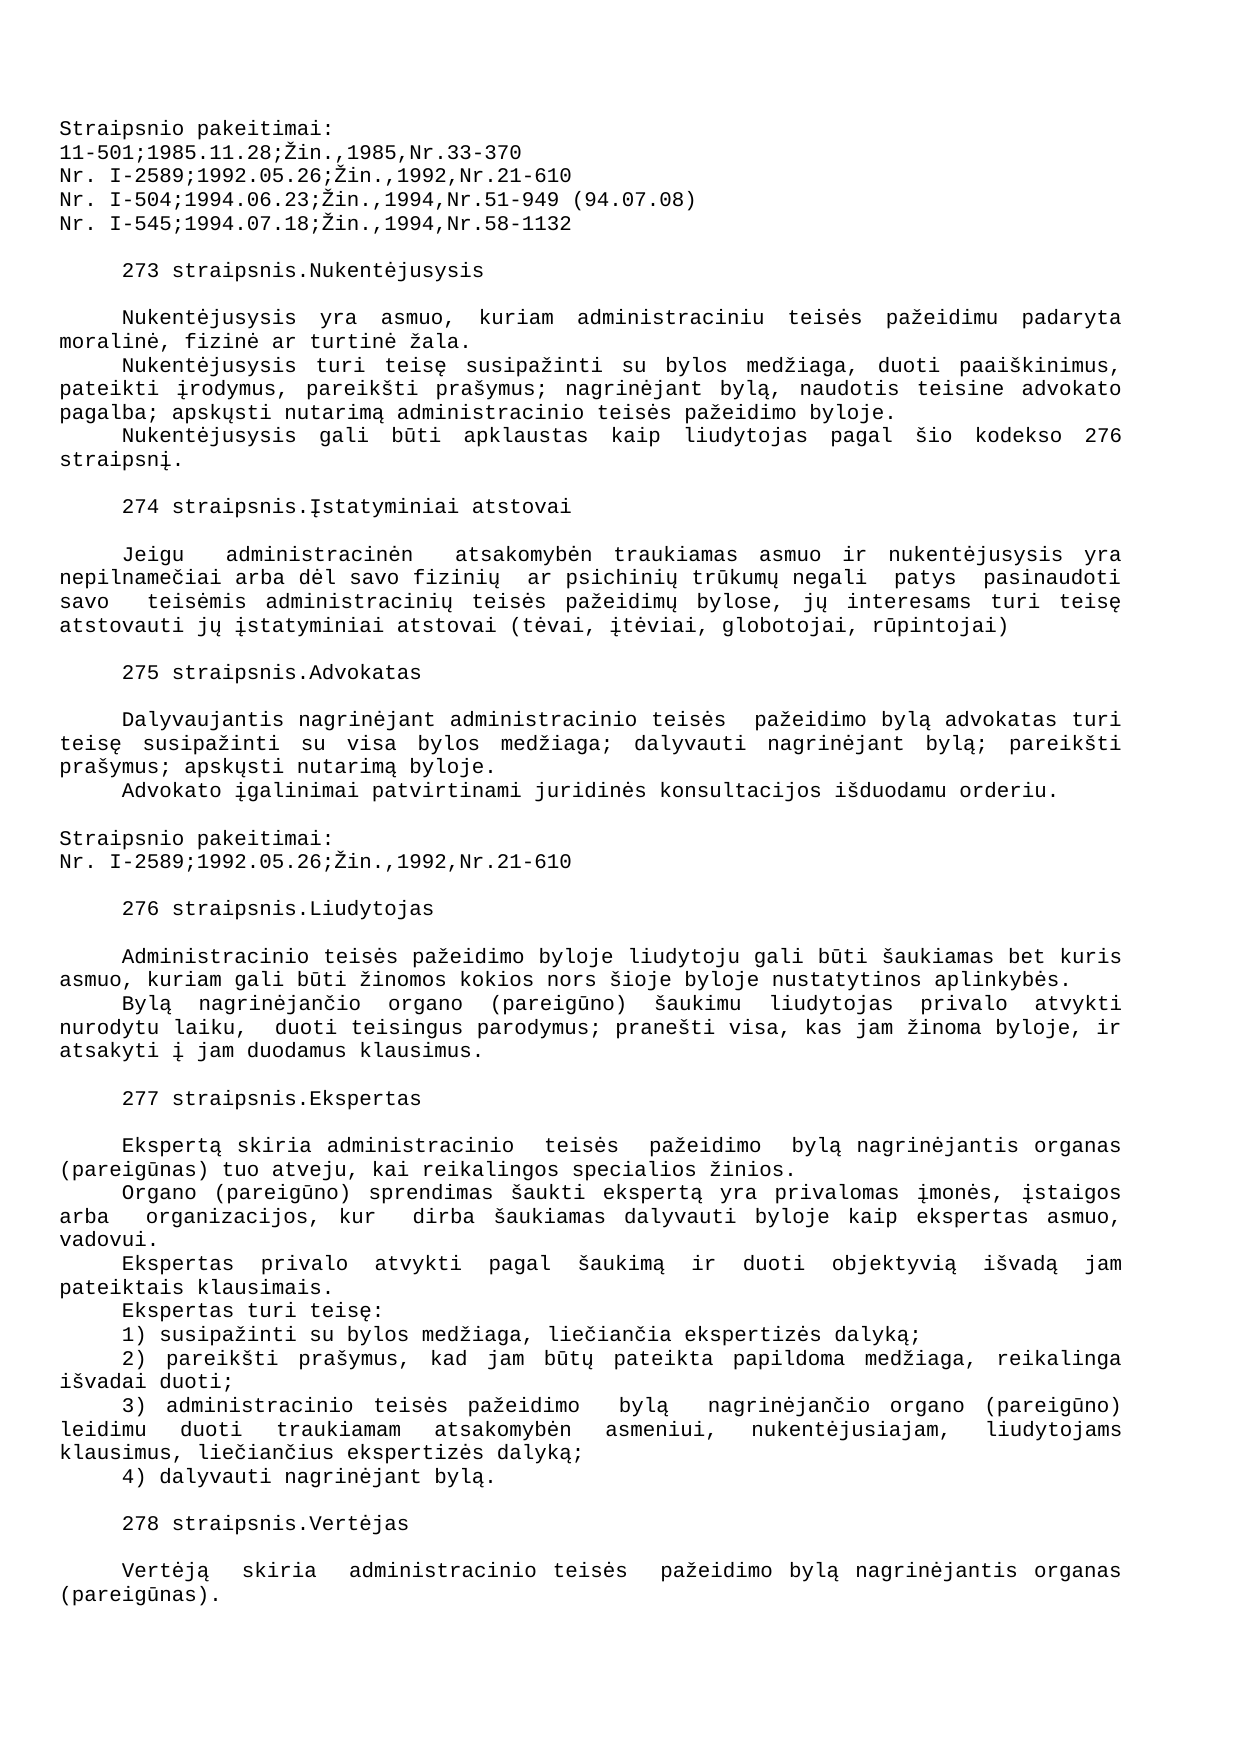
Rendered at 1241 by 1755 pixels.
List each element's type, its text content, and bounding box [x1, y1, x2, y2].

text Nr. I-2589;1992.05.26;Žin.,1992,Nr.21-610 [59, 165, 1122, 189]
text Nr. I-2589;1992.05.26;Žin.,1992,Nr.21-610 [59, 851, 1122, 875]
text Ekspertas privalo atvykti pagal šaukimą ir duoti objektyvią išvadą jam pateiktais klausimais. [59, 1253, 1122, 1300]
text 3) administracinio teisės pažeidimo bylą nagrinėjančio organo (pareigūno) leidimu duoti traukiamam atsakomybėn asmeniui, nukentėjusiajam, liudytojams klausimus, liečiančius ekspertizės dalyką; [59, 1395, 1122, 1466]
text Nukentėjusysis yra asmuo, kuriam administraciniu teisės pažeidimu padaryta moralinė, fizinė ar turtinė žala. [59, 307, 1122, 354]
text Straipsnio pakeitimai: [59, 827, 1122, 851]
text Ekspertą skiria administracinio teisės pažeidimo bylą nagrinėjantis organas (pareigūnas) tuo atveju, kai reikalingos specialios žinios. [59, 1135, 1122, 1182]
text Nukentėjusysis turi teisę susipažinti su bylos medžiaga, duoti paaiškinimus, pateikti įrodymus, pareikšti prašymus; nagrinėjant bylą, naudotis teisine advokato pagalba; apskųsti nutarimą administracinio teisės pažeidimo byloje. [59, 354, 1122, 426]
text Organo (pareigūno) sprendimas šaukti ekspertą yra privalomas įmonės, įstaigos arba organizacijos, kur dirba šaukiamas dalyvauti byloje kaip ekspertas asmuo, vadovui. [59, 1182, 1122, 1253]
text 274 straipsnis.Įstatyminiai atstovai [59, 496, 1122, 520]
text Advokato įgalinimai patvirtinami juridinės konsultacijos išduodamu orderiu. [59, 780, 1122, 804]
text 2) pareikšti prašymus, kad jam būtų pateikta papildoma medžiaga, reikalinga išvadai duoti; [59, 1348, 1122, 1395]
text Bylą nagrinėjančio organo (pareigūno) šaukimu liudytojas privalo atvykti nurodytu laiku, duoti teisingus parodymus; pranešti visa, kas jam žinoma byloje, ir atsakyti į jam duodamus klausimus. [59, 993, 1122, 1064]
text Vertėją skiria administracinio teisės pažeidimo bylą nagrinėjantis organas (pareigūnas). [59, 1561, 1122, 1608]
text 4) dalyvauti nagrinėjant bylą. [59, 1466, 1122, 1489]
text Nr. I-545;1994.07.18;Žin.,1994,Nr.58-1132 [59, 213, 1122, 236]
text 1) susipažinti su bylos medžiaga, liečiančia ekspertizės dalyką; [59, 1324, 1122, 1348]
text 273 straipsnis.Nukentėjusysis [59, 260, 1122, 284]
text 275 straipsnis.Advokatas [59, 662, 1122, 686]
text Nukentėjusysis gali būti apklaustas kaip liudytojas pagal šio kodekso 276 straipsnį. [59, 426, 1122, 473]
text 11-501;1985.11.28;Žin.,1985,Nr.33-370 [59, 142, 1122, 165]
text Ekspertas turi teisę: [59, 1300, 1122, 1324]
text Dalyvaujantis nagrinėjant administracinio teisės pažeidimo bylą advokatas turi teisę susipažinti su visa bylos medžiaga; dalyvauti nagrinėjant bylą; pareikšti prašymus; apskųsti nutarimą byloje. [59, 709, 1122, 780]
text Nr. I-504;1994.06.23;Žin.,1994,Nr.51-949 (94.07.08) [59, 189, 1122, 213]
text Straipsnio pakeitimai: [59, 118, 1122, 142]
text 277 straipsnis.Ekspertas [59, 1088, 1122, 1111]
text 276 straipsnis.Liudytojas [59, 898, 1122, 922]
text Jeigu administracinėn atsakomybėn traukiamas asmuo ir nukentėjusysis yra nepilnamečiai arba dėl savo fizinių ar psichinių trūkumų negali patys pasinaudoti savo teisėmis administracinių teisės pažeidimų bylose, jų interesams turi teisę atstovauti jų įstatyminiai atstovai (tėvai, įtėviai, globotojai, rūpintojai) [59, 544, 1122, 638]
text Administracinio teisės pažeidimo byloje liudytoju gali būti šaukiamas bet kuris asmuo, kuriam gali būti žinomos kokios nors šioje byloje nustatytinos aplinkybės. [59, 946, 1122, 993]
text 278 straipsnis.Vertėjas [59, 1513, 1122, 1537]
